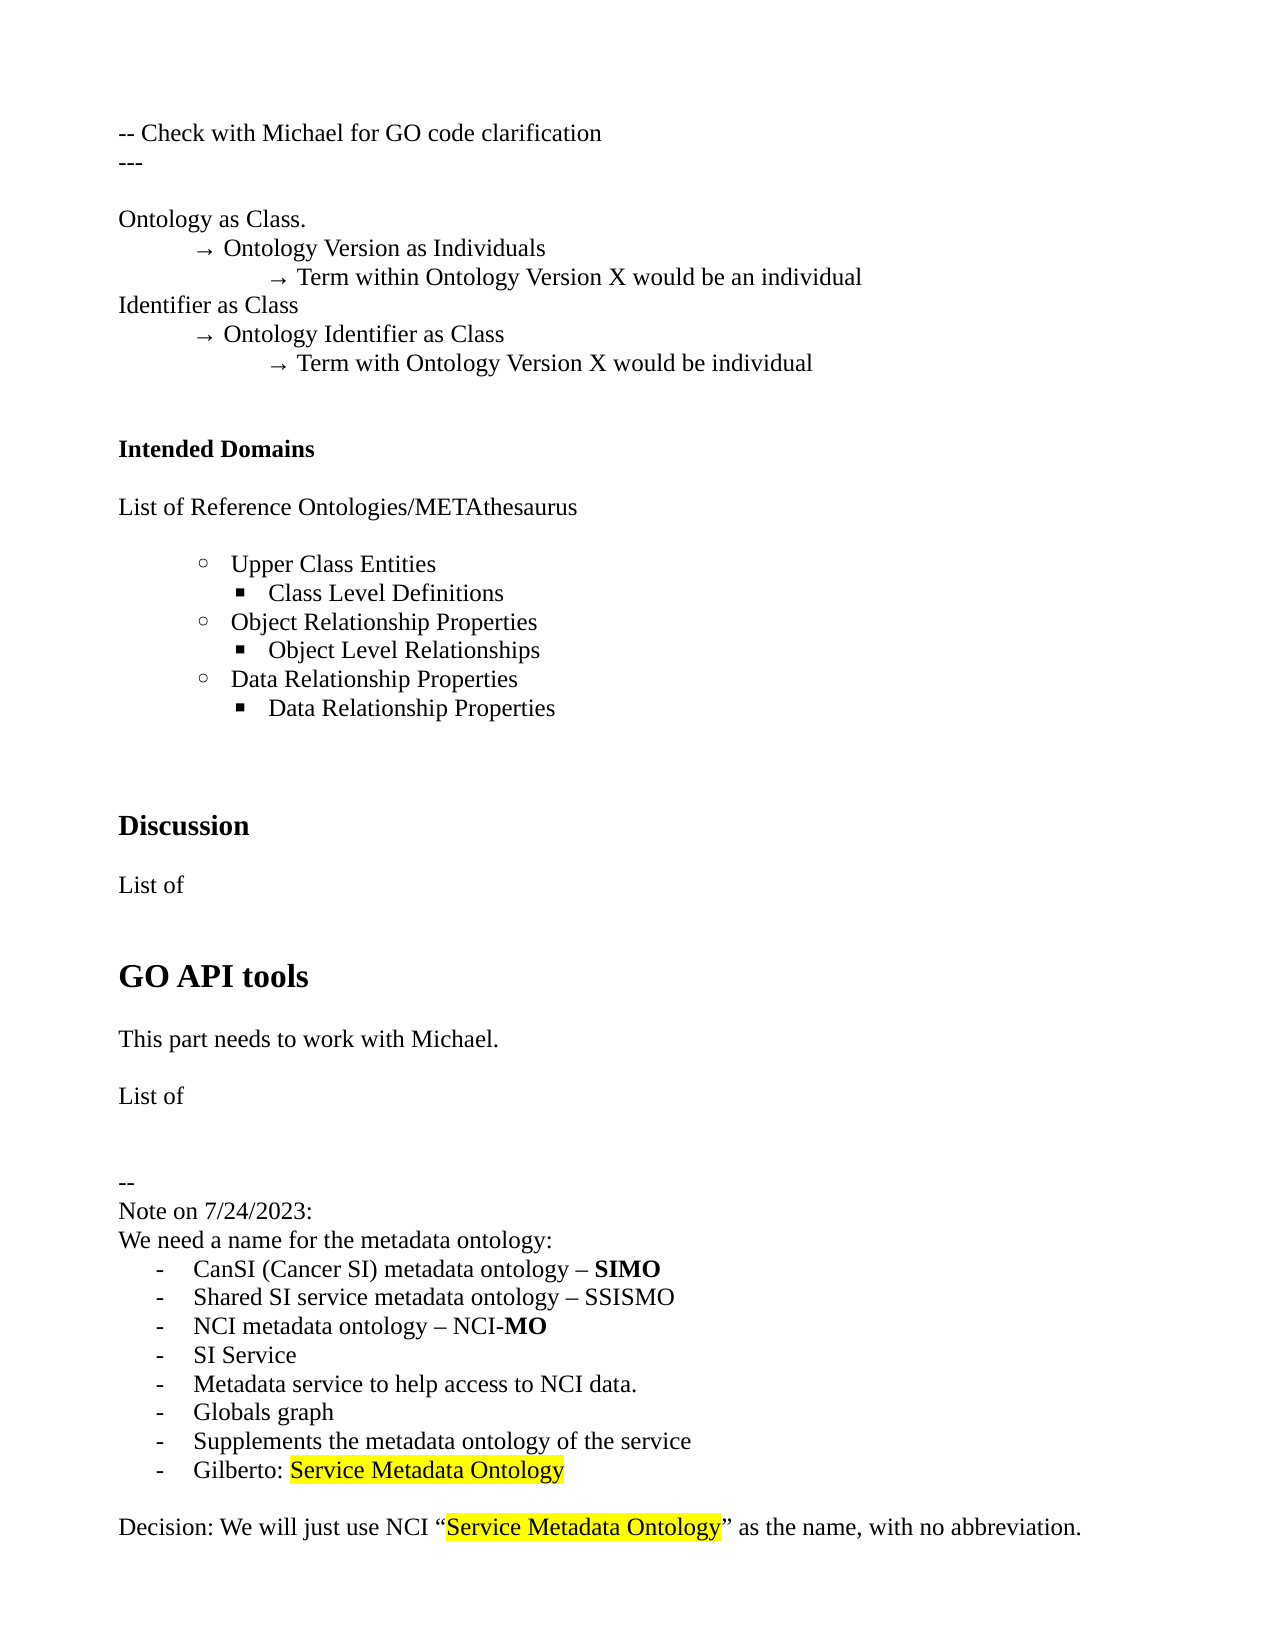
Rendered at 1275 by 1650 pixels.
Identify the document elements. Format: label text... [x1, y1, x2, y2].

text List of [118, 1081, 1157, 1110]
list Data Relationship Properties [193, 664, 1157, 693]
list Metadata service to help access to NCI data. [156, 1369, 1157, 1397]
text Intended Domains [118, 434, 1157, 463]
text GO API tools [118, 957, 1157, 995]
text Note on 7/24/2023: [118, 1196, 1157, 1225]
list Data Relationship Properties [231, 693, 1157, 722]
list Shared SI service metadata ontology – SSISMO [156, 1282, 1157, 1311]
list Globals graph [156, 1397, 1157, 1426]
text Discussion [118, 808, 1157, 842]
text → Term with Ontology Version X would be individual [118, 348, 1157, 377]
text List of Reference Ontologies/METAthesaurus [118, 492, 1157, 521]
text List of [118, 870, 1157, 899]
text --- [118, 147, 1157, 176]
list Supplements the metadata ontology of the service [156, 1426, 1157, 1455]
text Ontology as Class. [118, 204, 1157, 233]
text → Ontology Identifier as Class [118, 319, 1157, 348]
text → Term within Ontology Version X would be an individual [118, 262, 1157, 291]
text We need a name for the metadata ontology: [118, 1225, 1157, 1254]
list Gilberto: Service Metadata Ontology [156, 1455, 1157, 1484]
list Object Relationship Properties [193, 607, 1157, 636]
list NCI metadata ontology – NCI-MO [156, 1311, 1157, 1340]
text -- Check with Michael for GO code clarification [118, 118, 1157, 147]
text This part needs to work with Michael. [118, 1024, 1157, 1052]
list SI Service [156, 1340, 1157, 1369]
text -- [118, 1167, 1157, 1196]
text Decision: We will just use NCI “Service Metadata Ontology” as the name, with no abbreviation. [118, 1512, 1157, 1541]
text → Ontology Version as Individuals [118, 233, 1157, 262]
text Identifier as Class [118, 291, 1157, 319]
list CanSI (Cancer SI) metadata ontology – SIMO [156, 1254, 1157, 1282]
list Upper Class Entities [193, 549, 1157, 578]
list Class Level Definitions [231, 578, 1157, 607]
list Object Level Relationships [231, 636, 1157, 664]
